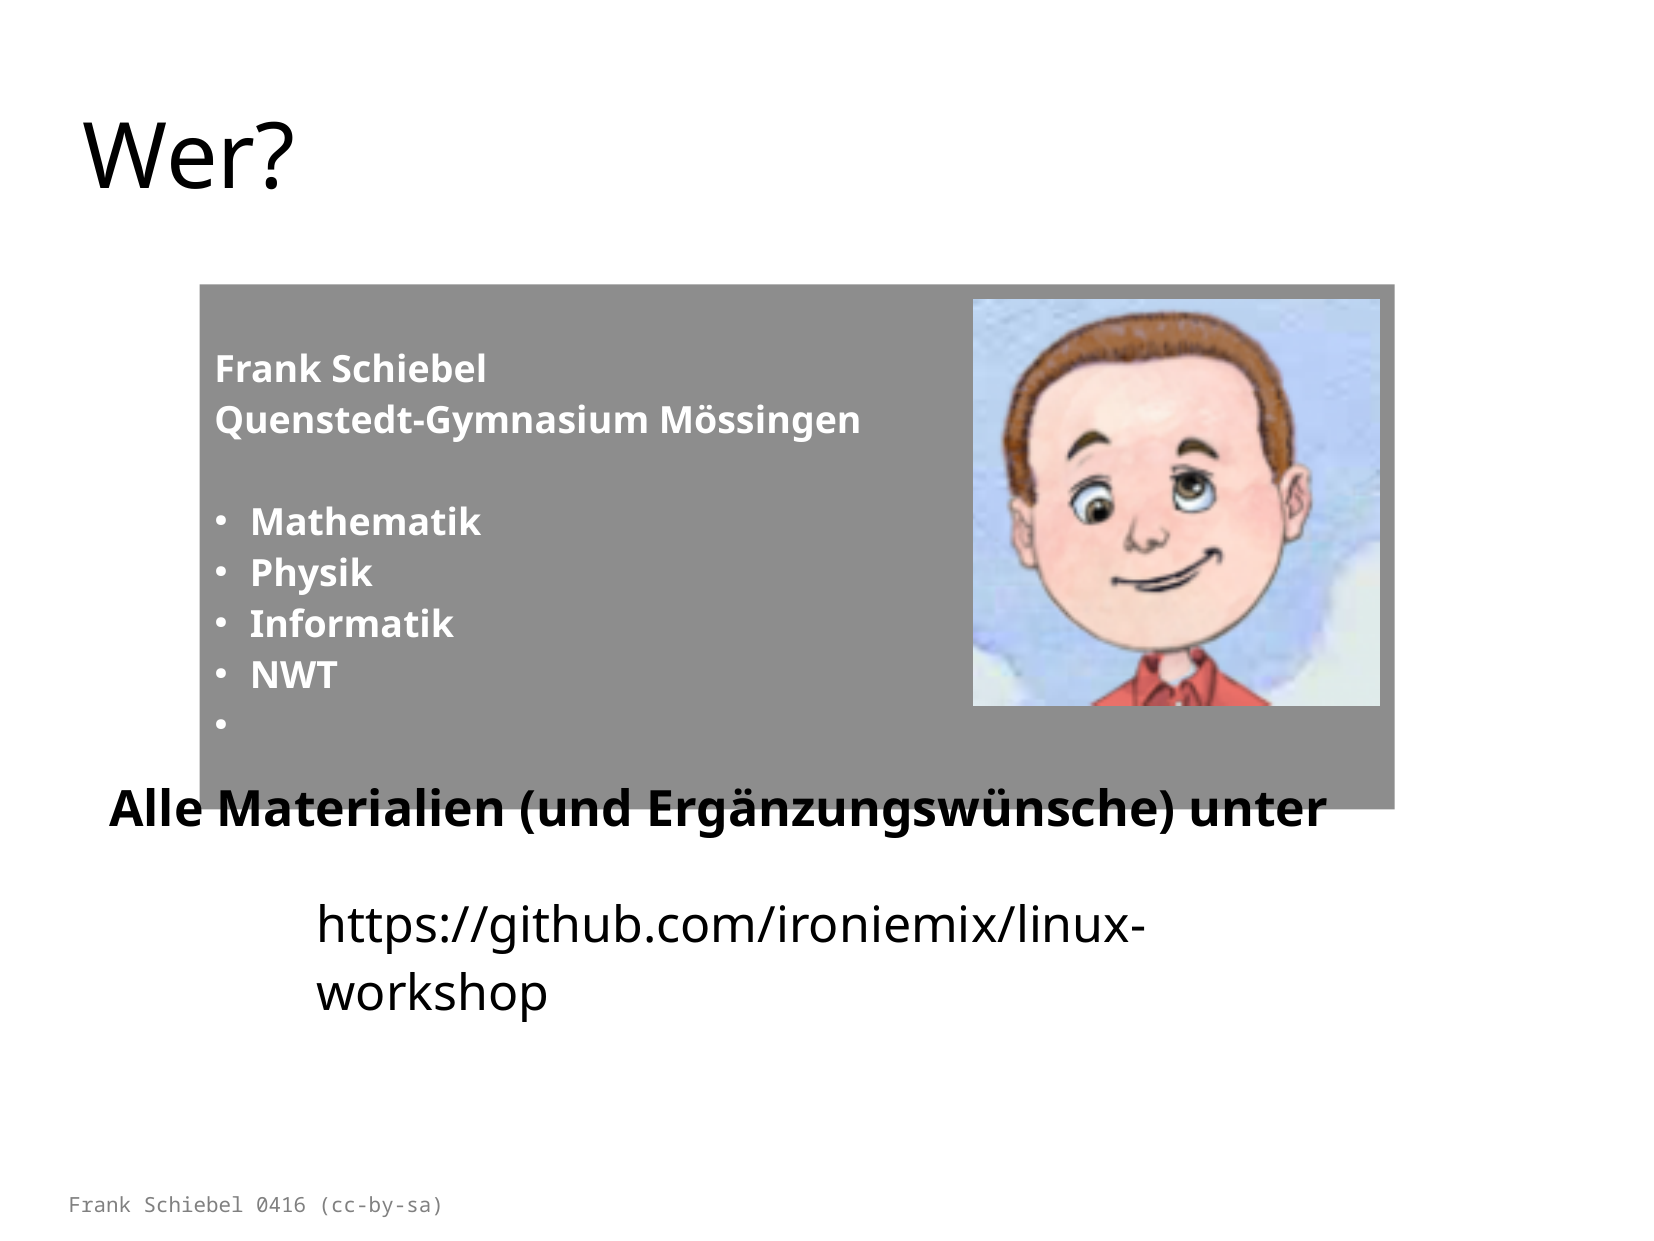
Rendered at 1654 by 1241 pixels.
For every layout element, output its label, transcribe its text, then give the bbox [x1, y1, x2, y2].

picture [973, 299, 1380, 706]
text_box https://github.com/ironiemix/linux-workshop [301, 881, 1367, 953]
text_box Alle Materialien (und Ergänzungswünsche) unter [94, 765, 1281, 837]
title Wer? [82, 49, 1571, 257]
text_box Frank Schiebel Quenstedt-Gymnasium Mössingen Mathematik Physik Informatik NWT [199, 284, 1395, 722]
